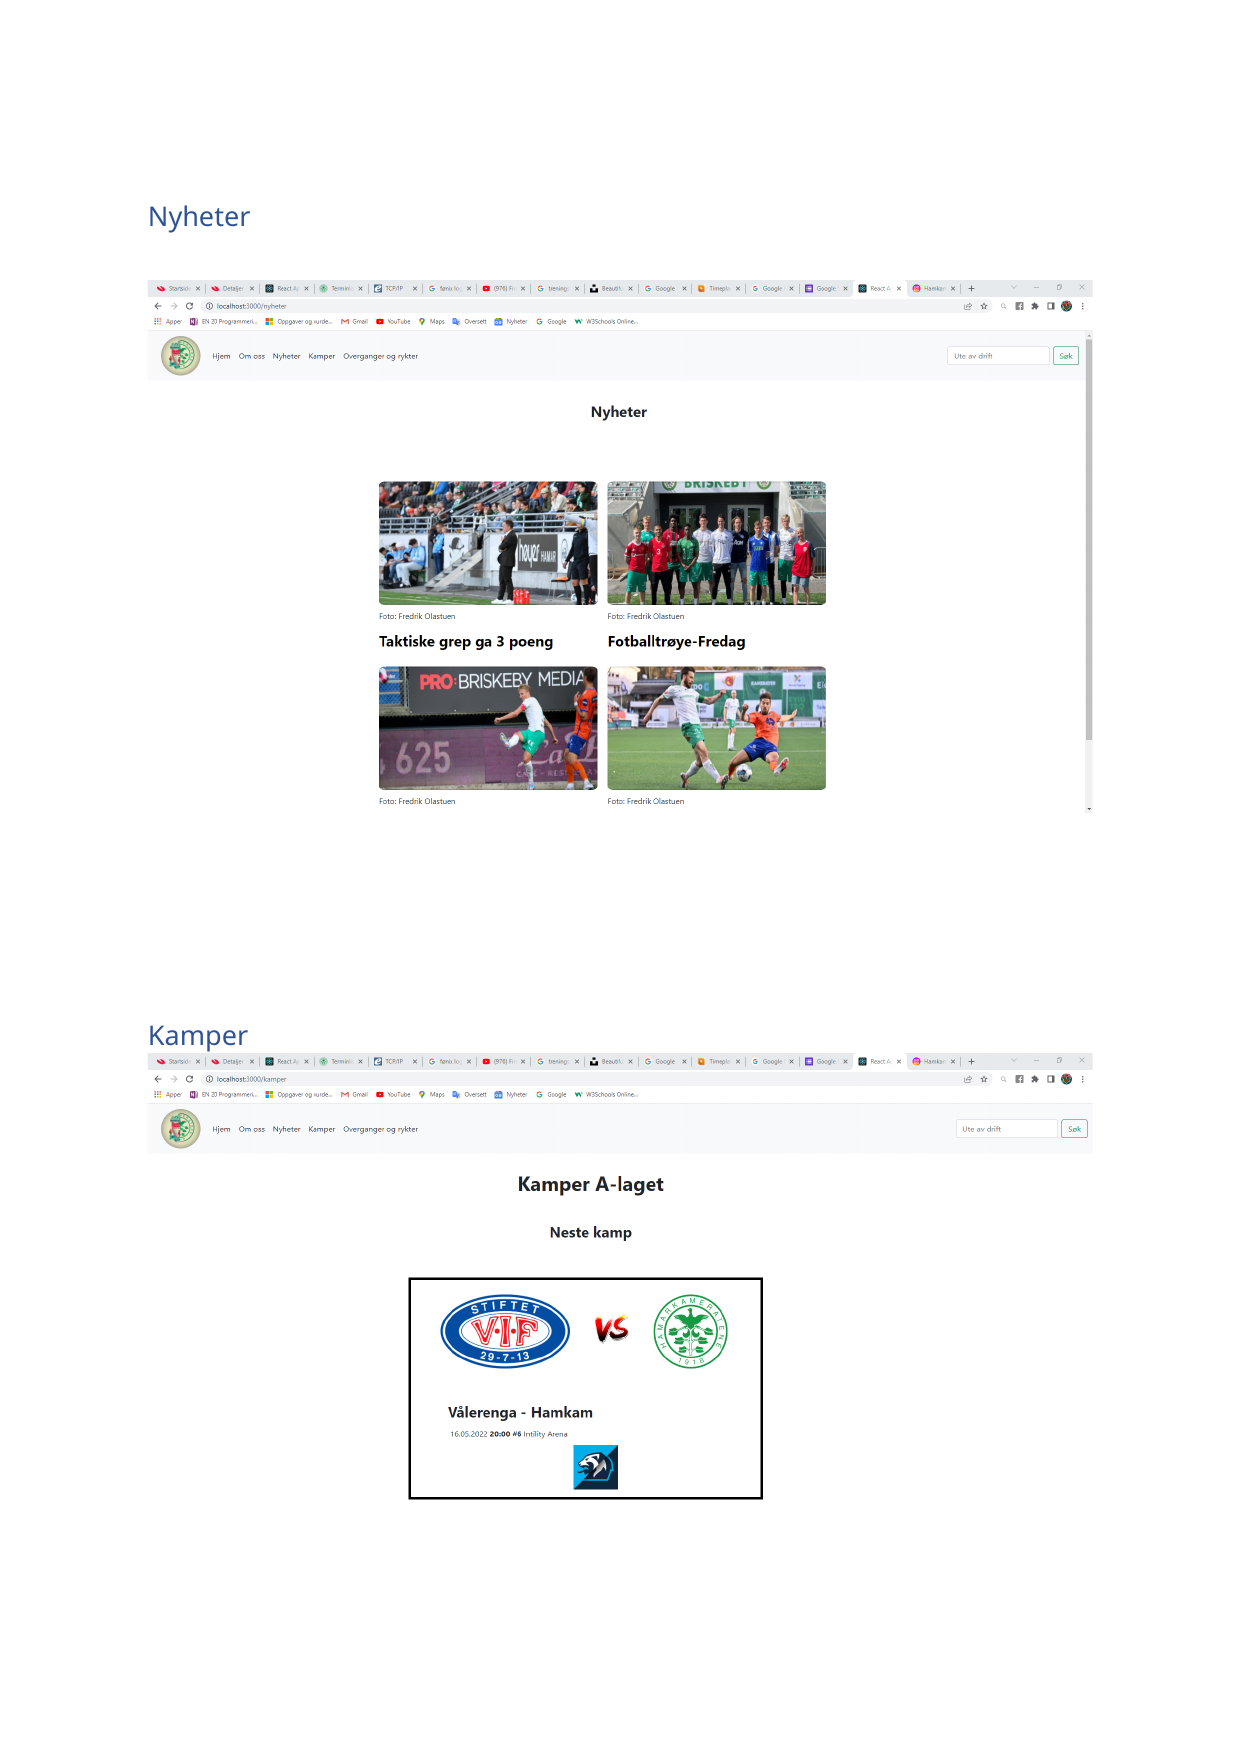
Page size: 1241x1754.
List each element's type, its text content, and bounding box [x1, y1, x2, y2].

subtitle Kamper [148, 1016, 1093, 1053]
subtitle Nyheter [148, 197, 1093, 234]
